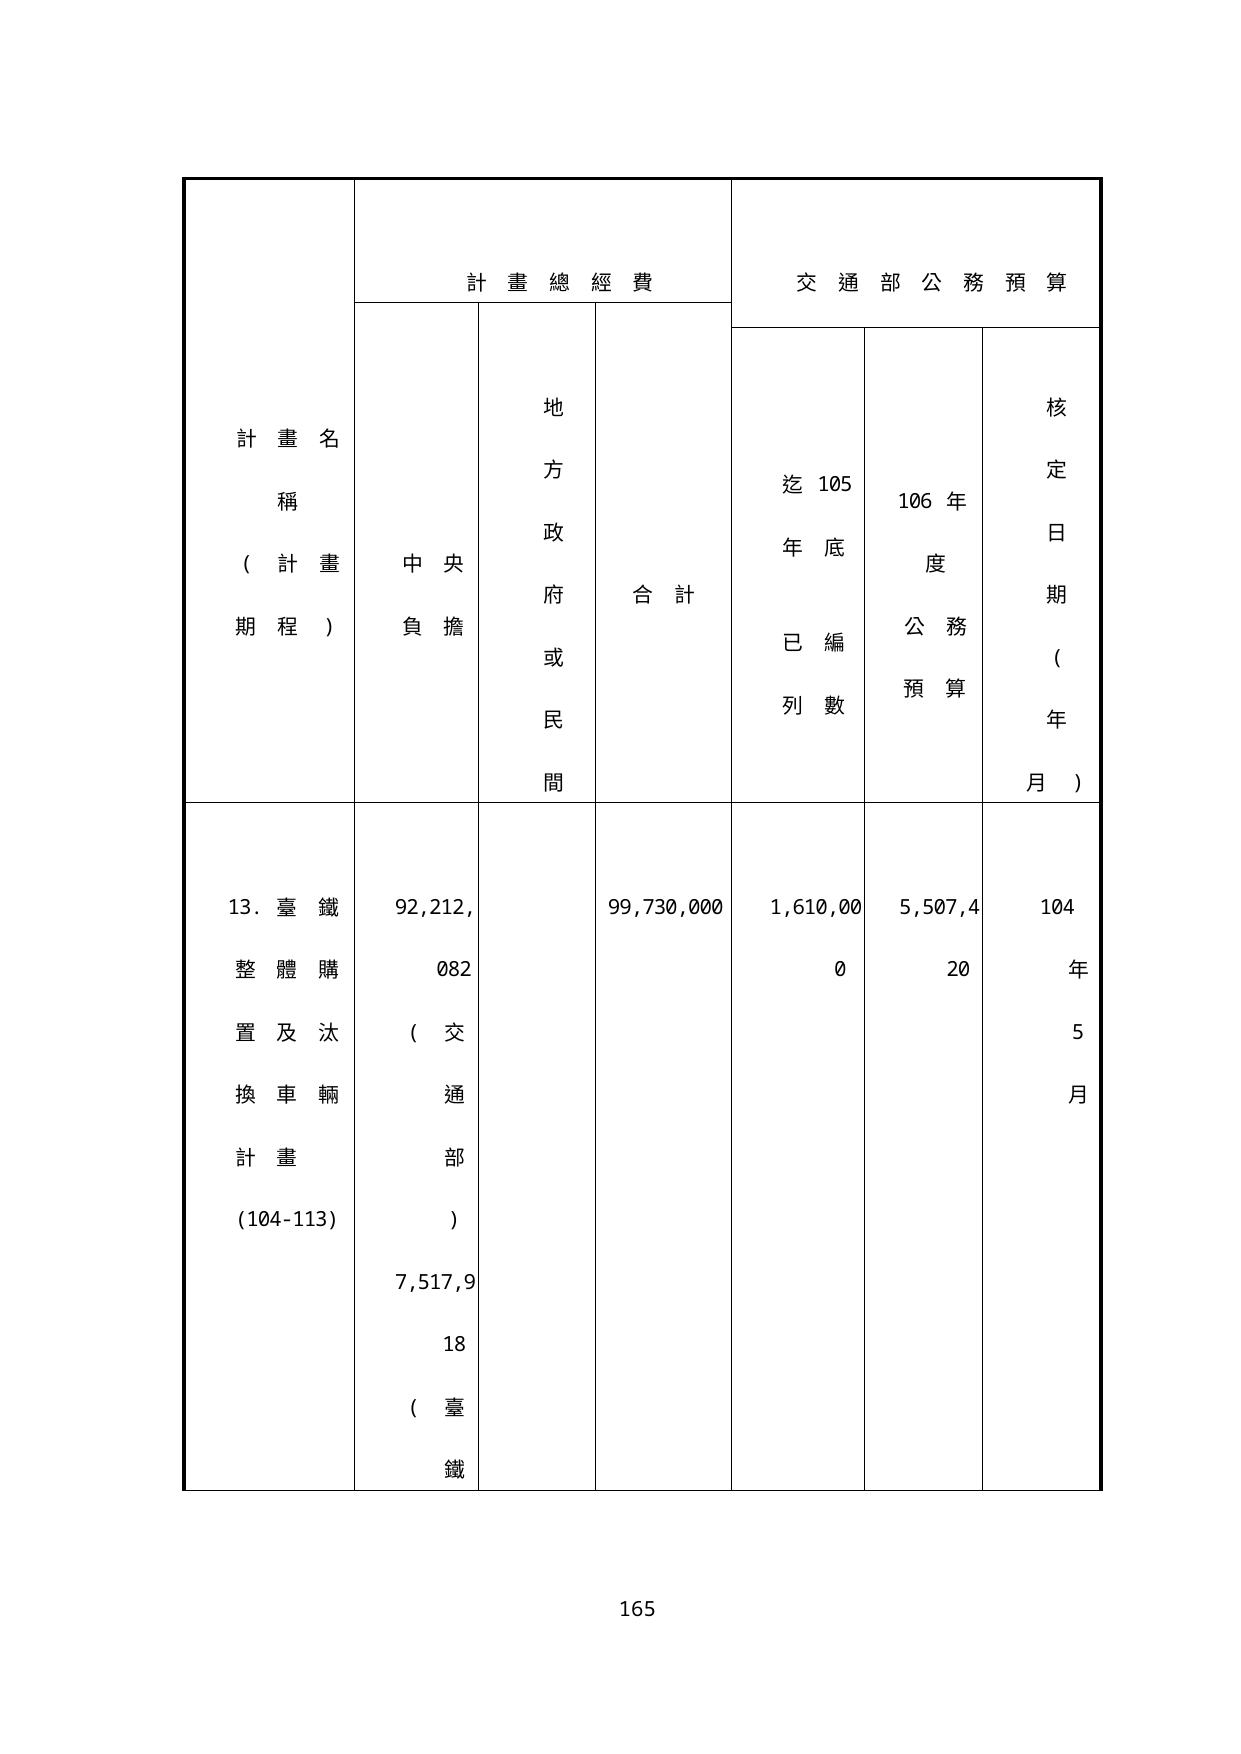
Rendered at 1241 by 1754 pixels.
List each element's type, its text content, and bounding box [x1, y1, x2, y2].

table_cell 中央負擔 [355, 303, 478, 802]
table_cell 1,610,000 [732, 803, 864, 1490]
table_cell 92,212,082 (交通部) 7,517,918 (臺鐵 [355, 803, 478, 1490]
table_cell 106年度 公務預算 [865, 328, 982, 802]
table_cell 地方政府或民間投資 [479, 303, 595, 802]
table_header 計畫名稱 (計畫期程) [186, 180, 354, 802]
table_cell 13.臺鐵整體購置及汰換車輛計畫(104-113) [186, 803, 354, 1490]
table_header 交通部公務預算編列情形 [732, 180, 1099, 327]
table_header 計畫總經費 [355, 180, 731, 302]
table_cell 合計 [596, 303, 731, 802]
table_cell 迄105年底 已編列數 [732, 328, 864, 802]
table_cell [479, 803, 595, 1490]
table_cell 99,730,000 [596, 803, 731, 1490]
table_cell 5,507,420 [865, 803, 982, 1490]
table_cell 104年5月 [983, 803, 1099, 1490]
table_cell 核定日期 (年月) [983, 328, 1099, 802]
